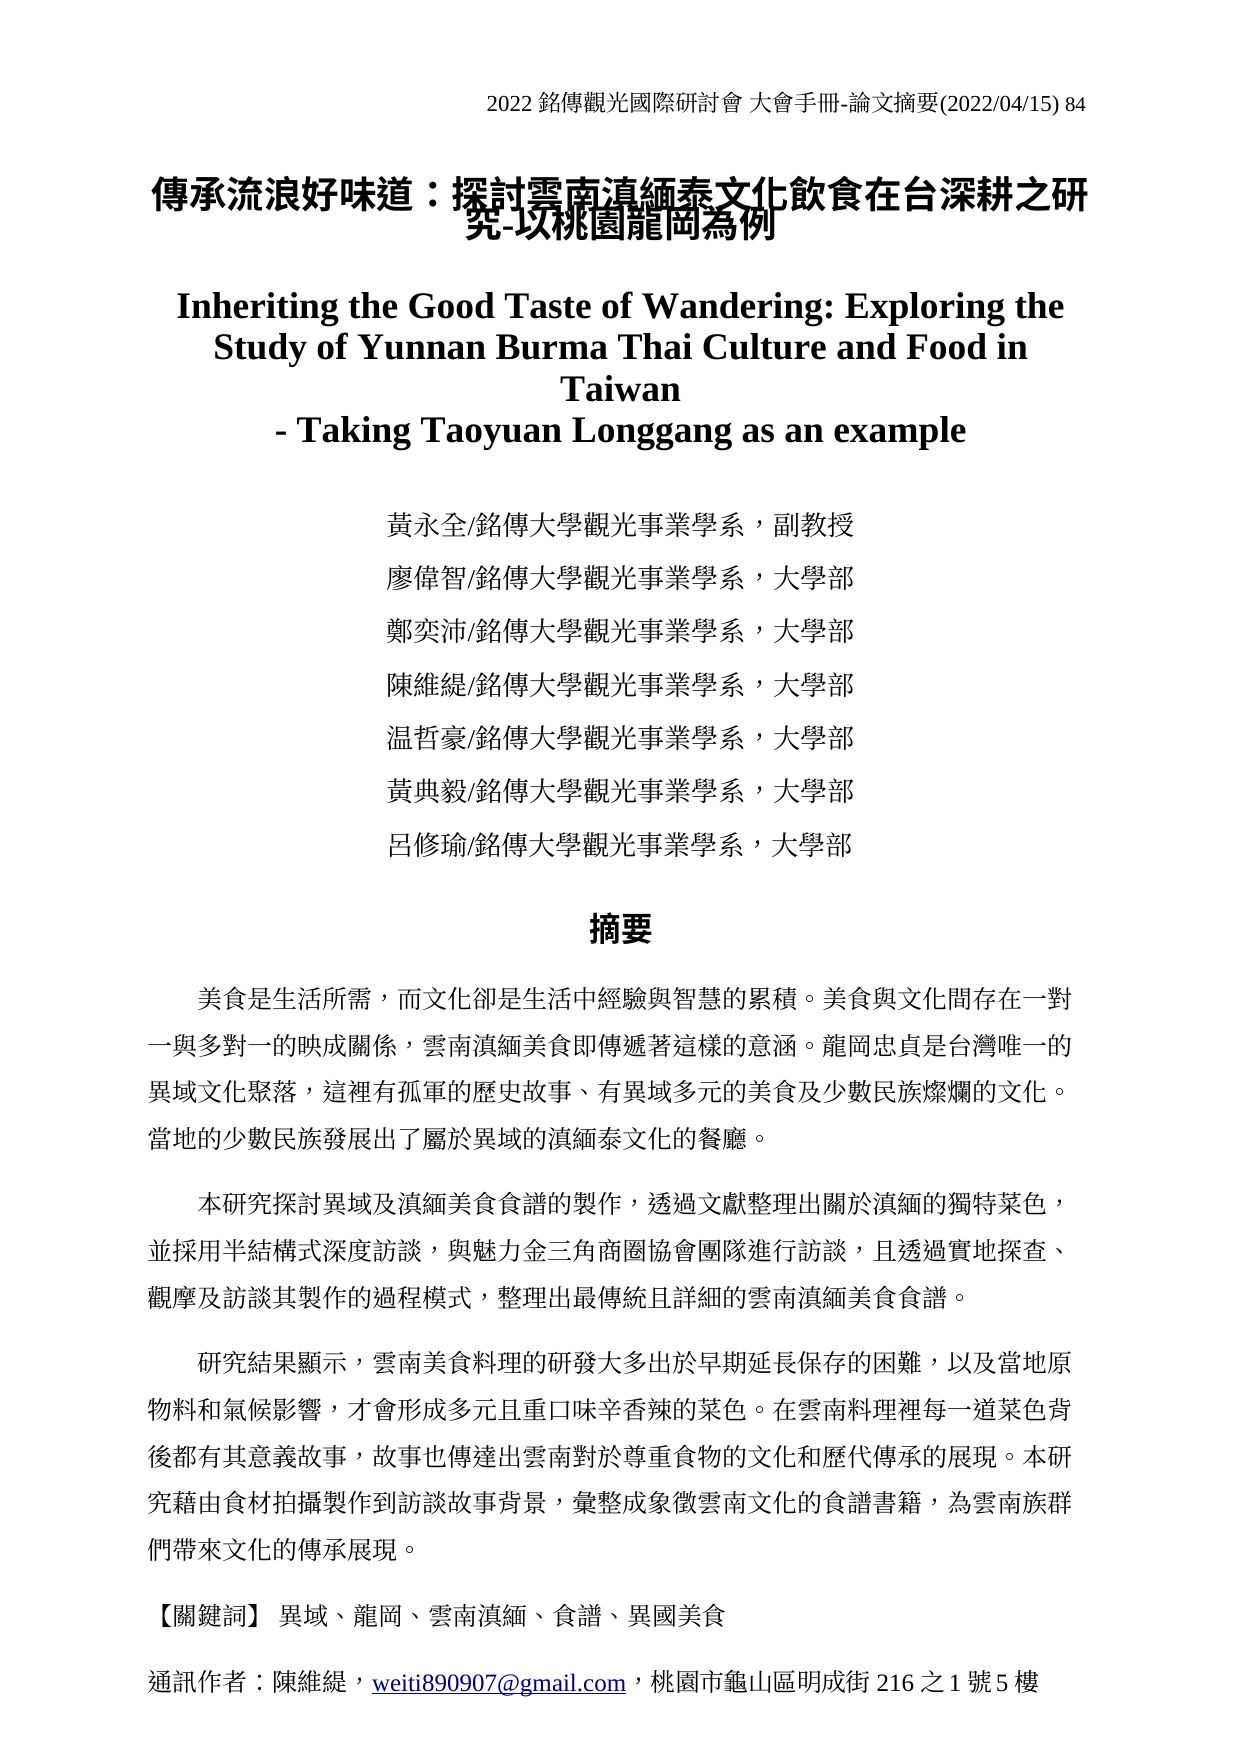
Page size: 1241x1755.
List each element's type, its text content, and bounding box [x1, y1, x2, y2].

text 研究結果顯示，雲南美食料理的研發大多出於早期延長保存的困難，以及當地原物料和氣候影響，才會形成多元且重口味辛香辣的菜色。在雲南料理裡每一道菜色背後都有其意義故事，故事也傳達出雲南對於尊重食物的文化和歷代傳承的展現。本研究藉由食材拍攝製作到訪談故事背景，彙整成象徵雲南文化的食譜書籍，為雲南族群們帶來文化的傳承展現。 [148, 1344, 1073, 1567]
text Inheriting the Good Taste of Wandering: Exploring the Study of Yunnan Burma Thai Culture and Food in Taiwan [152, 285, 1088, 409]
text 美食是生活所需，而文化卻是生活中經驗與智慧的累積。美食與文化間存在一對一與多對一的映成關係，雲南滇緬美食即傳遞著這樣的意涵。龍岡忠貞是台灣唯一的異域文化聚落，這裡有孤軍的歷史故事、有異域多元的美食及少數民族燦爛的文化。當地的少數民族發展出了屬於異域的滇緬泰文化的餐廳。 [148, 979, 1073, 1156]
text 通訊作者：陳維緹，weiti890907@gmail.com，桃園市龜山區明成街 216 之 1 號 5 樓 [148, 1662, 1130, 1698]
text 摘要 [150, 903, 1091, 951]
text 【關鍵詞】 異域、龍岡、雲南滇緬、食譜、異國美食 [148, 1596, 1130, 1632]
text 黃永全/銘傳大學觀光事業學系，副教授廖偉智/銘傳大學觀光事業學系，大學部鄭奕沛/銘傳大學觀光事業學系，大學部陳維緹/銘傳大學觀光事業學系，大學部温哲豪/銘傳大學觀光事業學系，大學部黃典毅/銘傳大學觀光事業學系，大學部呂修瑜/銘傳大學觀光事業學系，大學部 [386, 504, 854, 863]
text - Taking Taoyuan Longgang as an example [150, 409, 1091, 451]
text 傳承流浪好味道：探討雲南滇緬泰文化飲食在台深耕之研究-以桃園龍岡為例 [151, 183, 1090, 248]
text 本研究探討異域及滇緬美食食譜的製作，透過文獻整理出關於滇緬的獨特菜色， 並採用半結構式深度訪談，與魅力金三角商圈協會團隊進行訪談，且透過實地探查、觀摩及訪談其製作的過程模式，整理出最傳統且詳細的雲南滇緬美食食譜。 [148, 1185, 1073, 1314]
